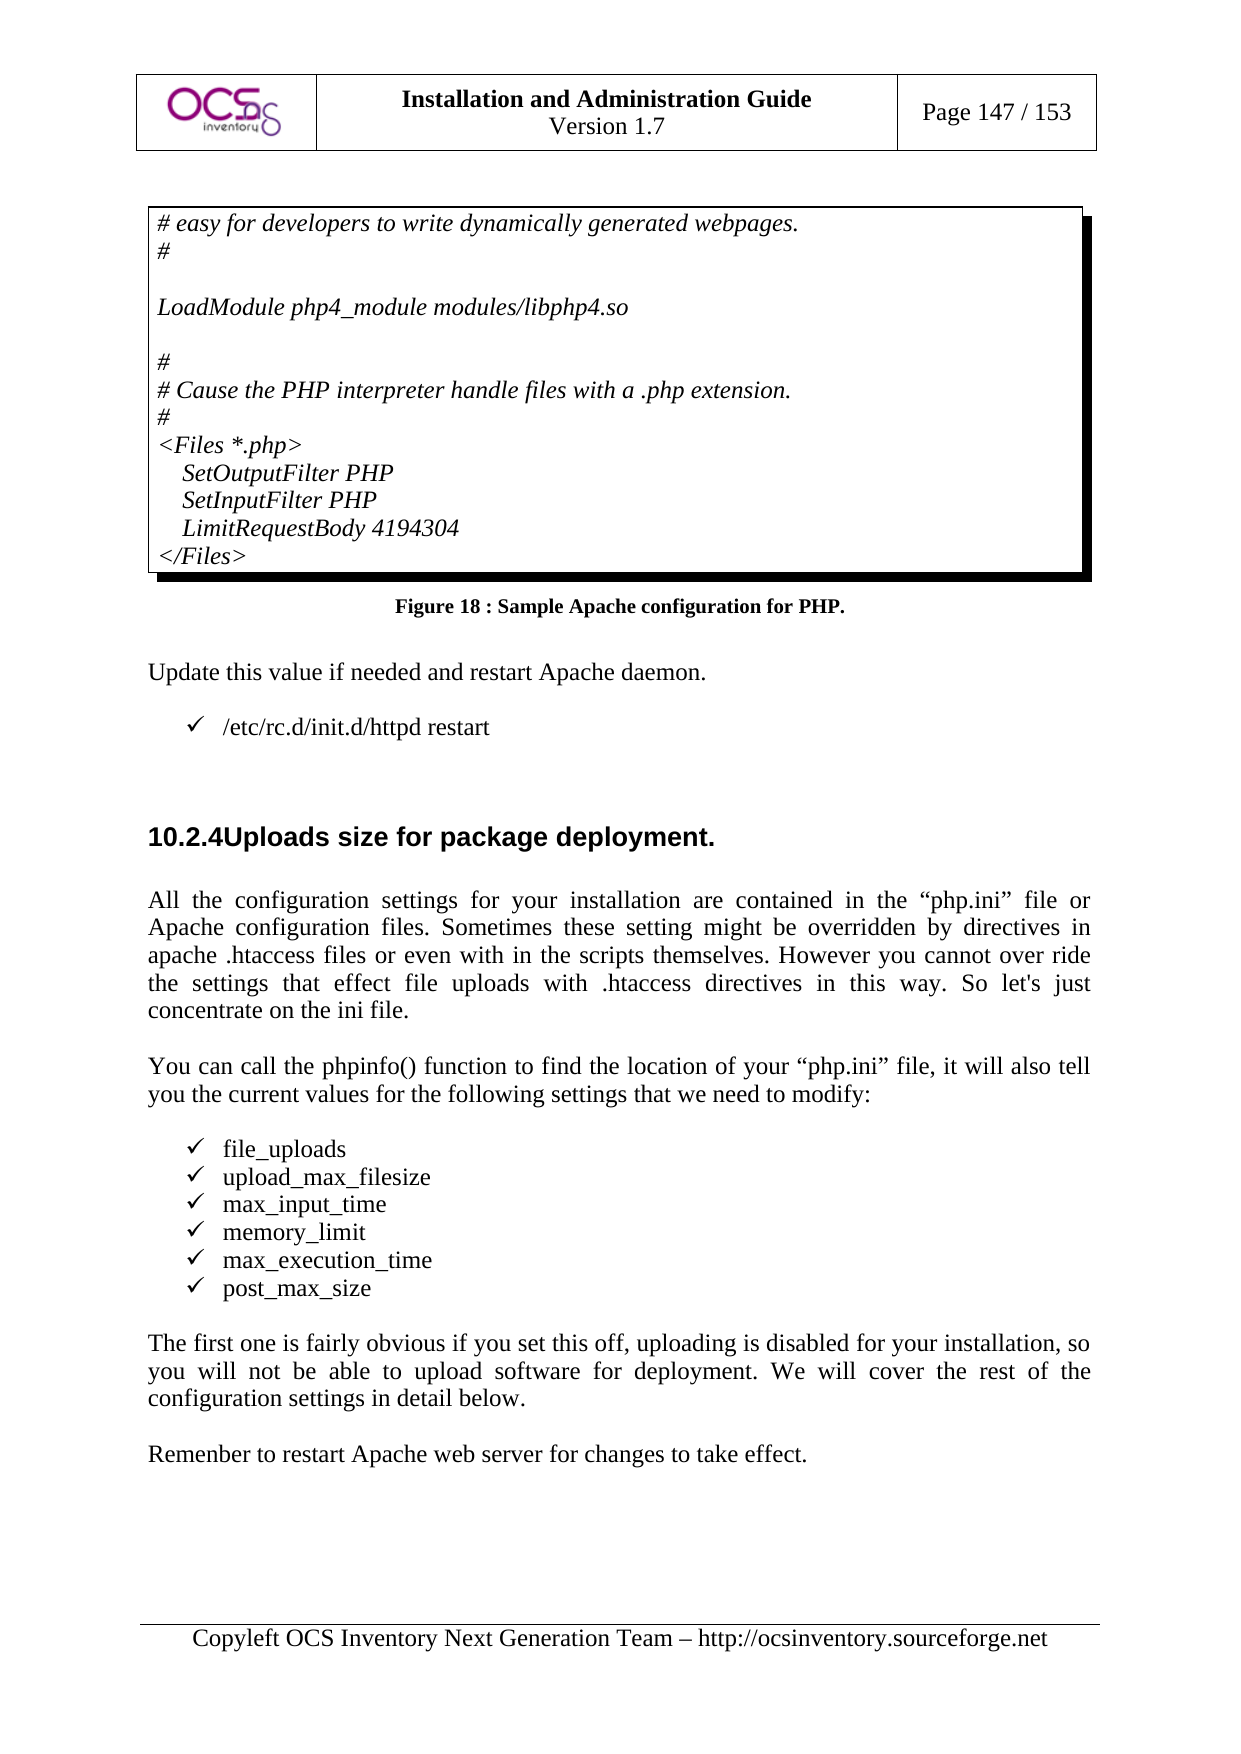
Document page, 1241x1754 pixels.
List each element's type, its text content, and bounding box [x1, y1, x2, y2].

text # [149, 234, 1082, 265]
text # [149, 345, 1082, 373]
list /etc/rc.d/init.d/httpd restart [185, 713, 1092, 741]
text LimitRequestBody 4194304 [149, 511, 1082, 539]
list max_input_time [185, 1191, 1092, 1218]
subtitle Uploads size for package deployment. [148, 822, 1092, 852]
text LoadModule php4_module modules/libphp4.so [149, 289, 1082, 320]
text <Files *.php> [149, 428, 1082, 456]
text All the configuration settings for your installation are contained in the “php.ini” file or Apache configuration files. Sometimes these setting might be overridden by directives in apache .htaccess files or even with in the scripts themselves. However you cannot over ride the settings that effect file uploads with .htaccess directives in this way. So let's just concentrate on the ini file. [148, 886, 1092, 1024]
text # [149, 400, 1082, 428]
text # easy for developers to write dynamically generated webpages. [149, 208, 1082, 234]
list max_execution_time [185, 1246, 1092, 1274]
text </Files> [149, 539, 1082, 572]
text # Cause the PHP interpreter handle files with a .php extension. [149, 373, 1082, 400]
list upload_max_filesize [185, 1163, 1092, 1191]
text The first one is fairly obvious if you set this off, uploading is disabled for your installation, so you will not be able to upload software for deployment. We will cover the rest of the configuration settings in detail below. [148, 1329, 1092, 1412]
text Figure 18 : Sample Apache configuration for PHP. [148, 595, 1092, 618]
list memory_limit [185, 1218, 1092, 1246]
picture [163, 83, 286, 141]
list post_max_size [185, 1274, 1092, 1301]
text SetOutputFilter PHP [149, 456, 1082, 483]
text Update this value if needed and restart Apache daemon. [148, 658, 1092, 686]
text You can call the phpinfo() function to find the location of your “php.ini” file, it will also tell you the current values for the following settings that we need to modify: [148, 1052, 1092, 1107]
text Remenber to restart Apache web server for changes to take effect. [148, 1440, 1092, 1468]
list file_uploads [185, 1135, 1092, 1163]
text SetInputFilter PHP [149, 483, 1082, 511]
